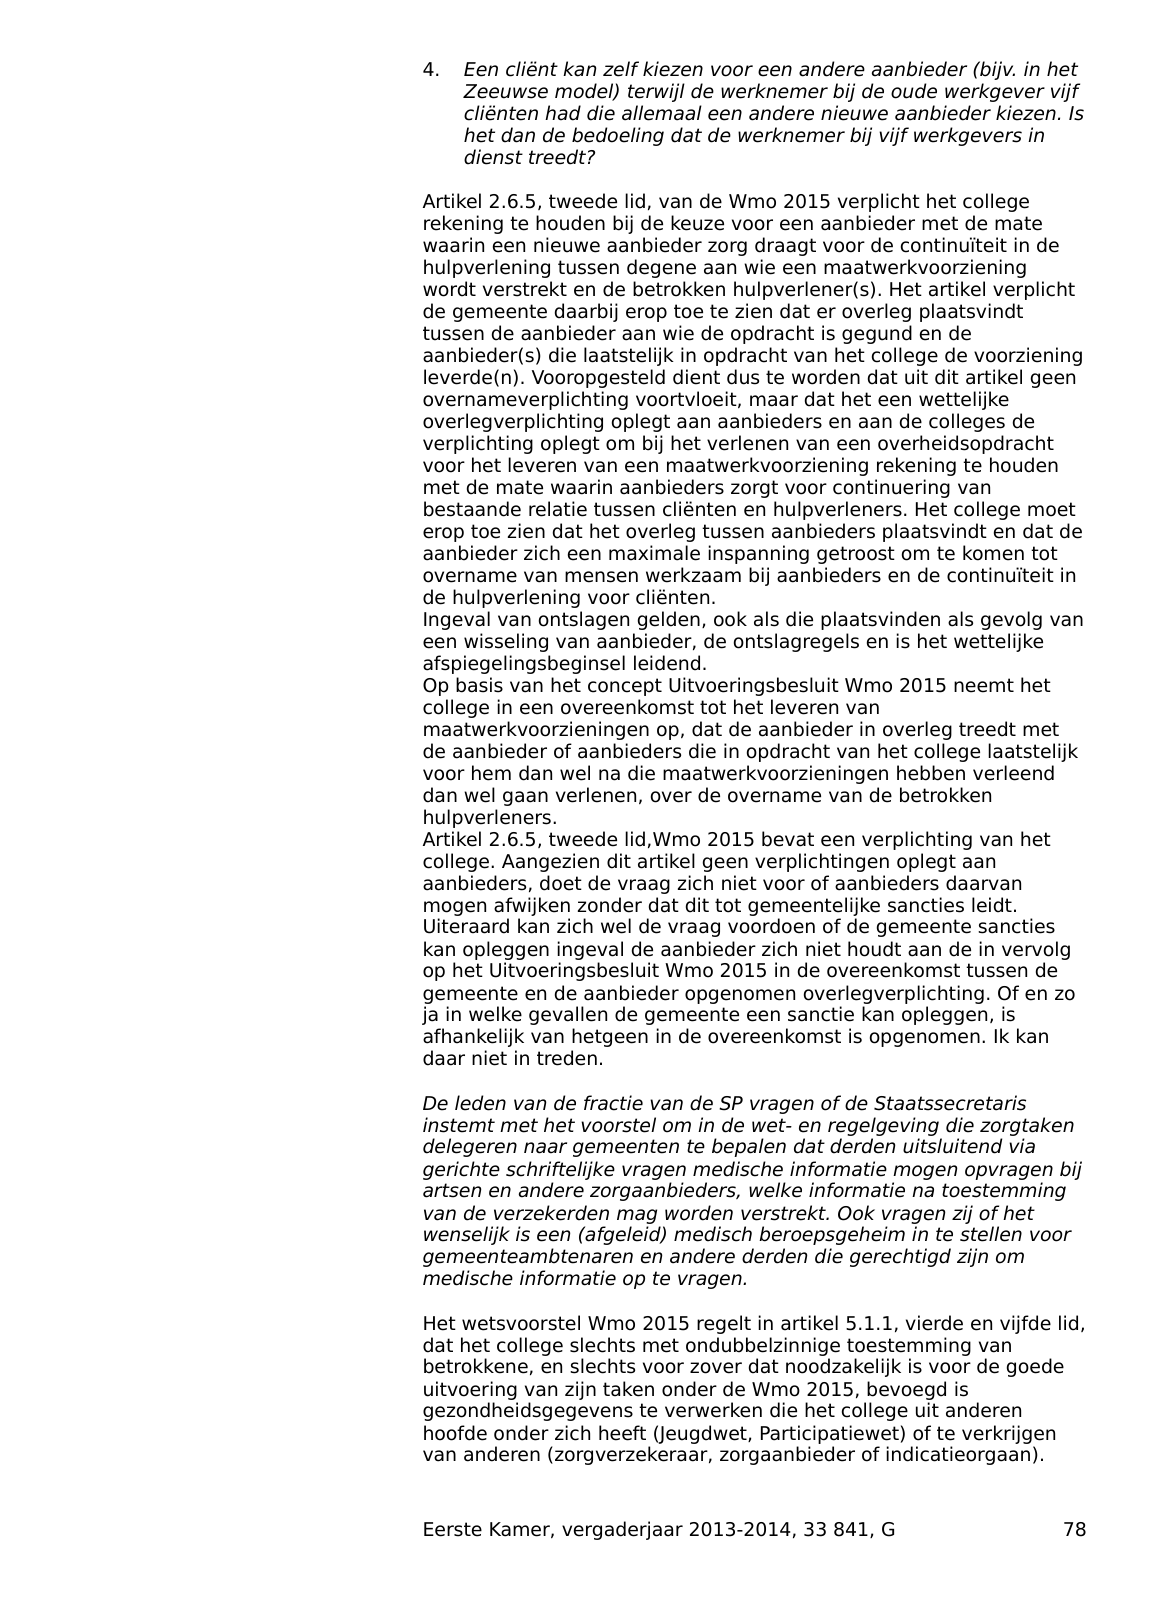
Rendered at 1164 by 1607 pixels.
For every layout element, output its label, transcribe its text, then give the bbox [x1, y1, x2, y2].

text 4. Een cliënt kan zelf kiezen voor een andere aanbieder (bijv. in het Zeeuwse model) terwijl de werknemer bij de oude werkgever vijf cliënten had die allemaal een andere nieuwe aanbieder kiezen. Is het dan de bedoeling dat de werknemer bij vijf werkgevers in dienst treedt? [422, 59, 1087, 169]
text Artikel 2.6.5, tweede lid,Wmo 2015 bevat een verplichting van het college. Aangezien dit artikel geen verplichtingen oplegt aan aanbieders, doet de vraag zich niet voor of aanbieders daarvan mogen afwijken zonder dat dit tot gemeentelijke sancties leidt. [422, 828, 1087, 916]
text Uiteraard kan zich wel de vraag voordoen of de gemeente sancties kan opleggen ingeval de aanbieder zich niet houdt aan de in vervolg op het Uitvoeringsbesluit Wmo 2015 in de overeenkomst tussen de gemeente en de aanbieder opgenomen overlegverplichting. Of en zo ja in welke gevallen de gemeente een sanctie kan opleggen, is afhankelijk van hetgeen in de overeenkomst is opgenomen. Ik kan daar niet in treden. [422, 916, 1087, 1070]
text Artikel 2.6.5, tweede lid, van de Wmo 2015 verplicht het college rekening te houden bij de keuze voor een aanbieder met de mate waarin een nieuwe aanbieder zorg draagt voor de continuïteit in de hulpverlening tussen degene aan wie een maatwerkvoorziening wordt verstrekt en de betrokken hulpverlener(s). Het artikel verplicht de gemeente daarbij erop toe te zien dat er overleg plaatsvindt tussen de aanbieder aan wie de opdracht is gegund en de aanbieder(s) die laatstelijk in opdracht van het college de voorziening leverde(n). Vooropgesteld dient dus te worden dat uit dit artikel geen overnameverplichting voortvloeit, maar dat het een wettelijke overlegverplichting oplegt aan aanbieders en aan de colleges de verplichting oplegt om bij het verlenen van een overheidsopdracht voor het leveren van een maatwerkvoorziening rekening te houden met de mate waarin aanbieders zorgt voor continuering van bestaande relatie tussen cliënten en hulpverleners. Het college moet erop toe zien dat het overleg tussen aanbieders plaatsvindt en dat de aanbieder zich een maximale inspanning getroost om te komen tot overname van mensen werkzaam bij aanbieders en de continuïteit in de hulpverlening voor cliënten. [422, 191, 1087, 609]
text Op basis van het concept Uitvoeringsbesluit Wmo 2015 neemt het college in een overeenkomst tot het leveren van maatwerkvoorzieningen op, dat de aanbieder in overleg treedt met de aanbieder of aanbieders die in opdracht van het college laatstelijk voor hem dan wel na die maatwerkvoorzieningen hebben verleend dan wel gaan verlenen, over de overname van de betrokken hulpverleners. [422, 675, 1087, 828]
text De leden van de fractie van de SP vragen of de Staatssecretaris instemt met het voorstel om in de wet- en regelgeving die zorgtaken delegeren naar gemeenten te bepalen dat derden uitsluitend via gerichte schriftelijke vragen medische informatie mogen opvragen bij artsen en andere zorgaanbieders, welke informatie na toestemming van de verzekerden mag worden verstrekt. Ook vragen zij of het wenselijk is een (afgeleid) medisch beroepsgeheim in te stellen voor gemeenteambtenaren en andere derden die gerechtigd zijn om medische informatie op te vragen. [422, 1092, 1087, 1290]
text Ingeval van ontslagen gelden, ook als die plaatsvinden als gevolg van een wisseling van aanbieder, de ontslagregels en is het wettelijke afspiegelingsbeginsel leidend. [422, 609, 1087, 675]
text Het wetsvoorstel Wmo 2015 regelt in artikel 5.1.1, vierde en vijfde lid, dat het college slechts met ondubbelzinnige toestemming van betrokkene, en slechts voor zover dat noodzakelijk is voor de goede uitvoering van zijn taken onder de Wmo 2015, bevoegd is gezondheidsgegevens te verwerken die het college uit anderen hoofde onder zich heeft (Jeugdwet, Participatiewet) of te verkrijgen van anderen (zorgverzekeraar, zorgaanbieder of indicatieorgaan). [422, 1312, 1087, 1466]
